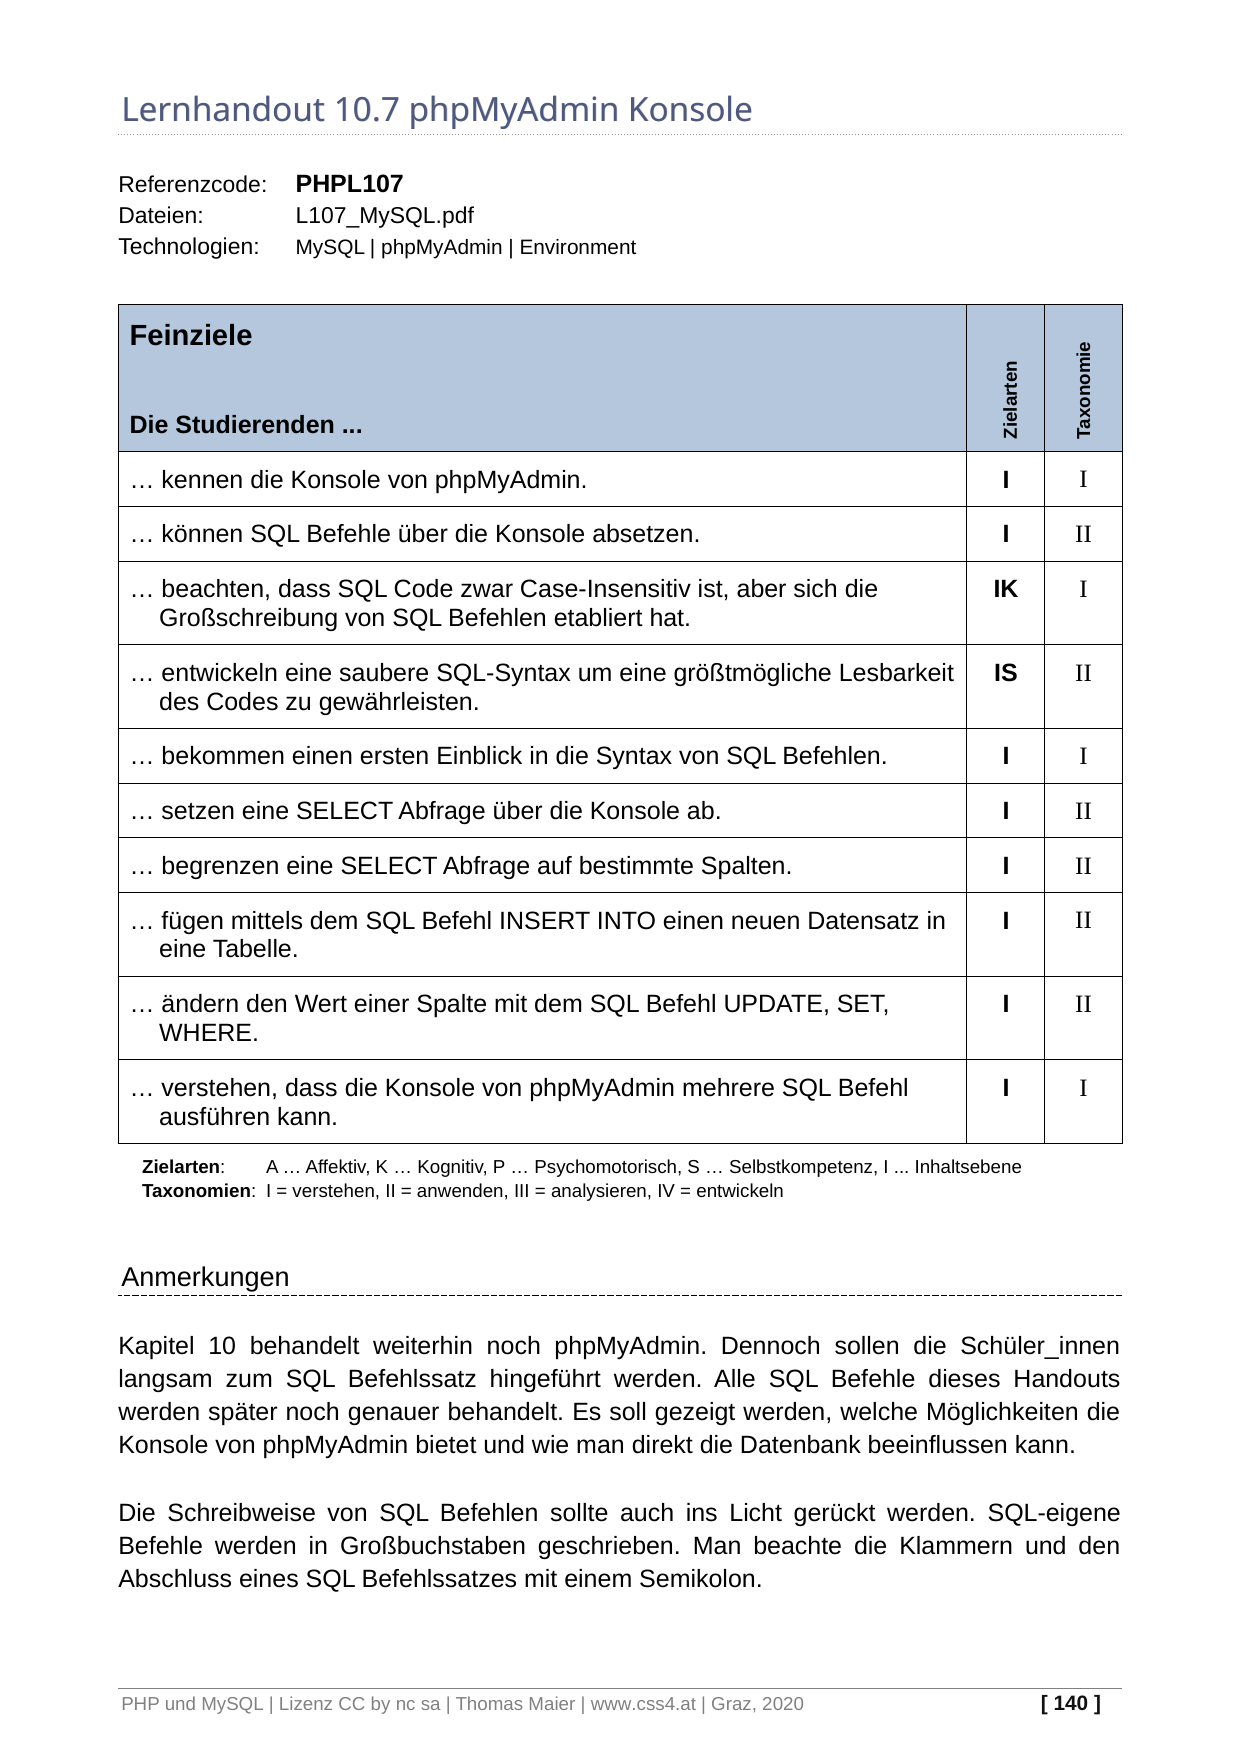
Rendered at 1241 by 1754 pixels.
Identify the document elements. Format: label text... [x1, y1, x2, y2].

table_cell I [1045, 452, 1122, 506]
table_header Zielarten [967, 305, 1044, 451]
text Technologien: MySQL | phpMyAdmin | Environment [118, 233, 1122, 259]
subtitle Lernhandout 10.7 phpMyAdmin Konsole [118, 83, 1122, 134]
table_cell II [1045, 784, 1122, 837]
table_cell II [1045, 893, 1122, 976]
table_cell … können SQL Befehle über die Konsole absetzen. [119, 507, 966, 561]
table_cell … fügen mittels dem SQL Befehl INSERT INTO einen neuen Datensatz in eine Tabelle. [119, 893, 966, 976]
table_cell … ändern den Wert einer Spalte mit dem SQL Befehl UPDATE, SET, WHERE. [119, 977, 966, 1059]
table_cell II [1045, 507, 1122, 561]
table_cell … bekommen einen ersten Einblick in die Syntax von SQL Befehlen. [119, 729, 966, 782]
table_cell … kennen die Konsole von phpMyAdmin. [119, 452, 966, 506]
table_cell … begrenzen eine SELECT Abfrage auf bestimmte Spalten. [119, 838, 966, 892]
table_cell … setzen eine SELECT Abfrage über die Konsole ab. [119, 784, 966, 837]
table_cell … beachten, dass SQL Code zwar Case-Insensitiv ist, aber sich die Großschreibung von SQL Befehlen etabliert hat. [119, 562, 966, 644]
table_cell IS [967, 645, 1044, 728]
text Zielarten: A … Affektiv, K … Kognitiv, P … Psychomotorisch, S … Selbstkompetenz, I ... Inhaltsebene Taxonomien: I = verstehen, II = anwenden, III = analysieren, IV = entwickeln [142, 1156, 1122, 1202]
text Kapitel 10 behandelt weiterhin noch phpMyAdmin. Dennoch sollen die Schüler_innen langsam zum SQL Befehlssatz hingeführt werden. Alle SQL Befehle dieses Handouts werden später noch genauer behandelt. Es soll gezeigt werden, welche Möglichkeiten die Konsole von phpMyAdmin bietet und wie man direkt die Datenbank beeinflussen kann. [118, 1331, 1122, 1459]
table_cell I [967, 452, 1044, 506]
table_cell I [967, 729, 1044, 782]
table_cell I [967, 1060, 1044, 1143]
table_cell I [967, 893, 1044, 976]
text Die Schreibweise von SQL Befehlen sollte auch ins Licht gerückt werden. SQL-eigene Befehle werden in Großbuchstaben geschrieben. Man beachte die Klammern und den Abschluss eines SQL Befehlssatzes mit einem Semikolon. [118, 1498, 1122, 1593]
table_cell II [1045, 645, 1122, 728]
table_cell I [967, 838, 1044, 892]
table_cell I [1045, 729, 1122, 782]
table_cell … verstehen, dass die Konsole von phpMyAdmin mehrere SQL Befehl ausführen kann. [119, 1060, 966, 1143]
text Referenzcode: PHPL107 [118, 169, 1122, 198]
table_cell … entwickeln eine saubere SQL-Syntax um eine größtmögliche Lesbarkeit des Codes zu gewährleisten. [119, 645, 966, 728]
table_cell I [967, 784, 1044, 837]
table_cell I [967, 977, 1044, 1059]
table_cell II [1045, 838, 1122, 892]
table_cell I [967, 507, 1044, 561]
table_cell I [1045, 562, 1122, 644]
table_cell I [1045, 1060, 1122, 1143]
table_cell IK [967, 562, 1044, 644]
table_header Feinziele Die Studierenden ... [119, 305, 966, 451]
table_header Taxonomie [1045, 305, 1122, 451]
text Anmerkungen [118, 1258, 1122, 1295]
table_cell II [1045, 977, 1122, 1059]
text Dateien: L107_MySQL.pdf [118, 202, 1122, 229]
